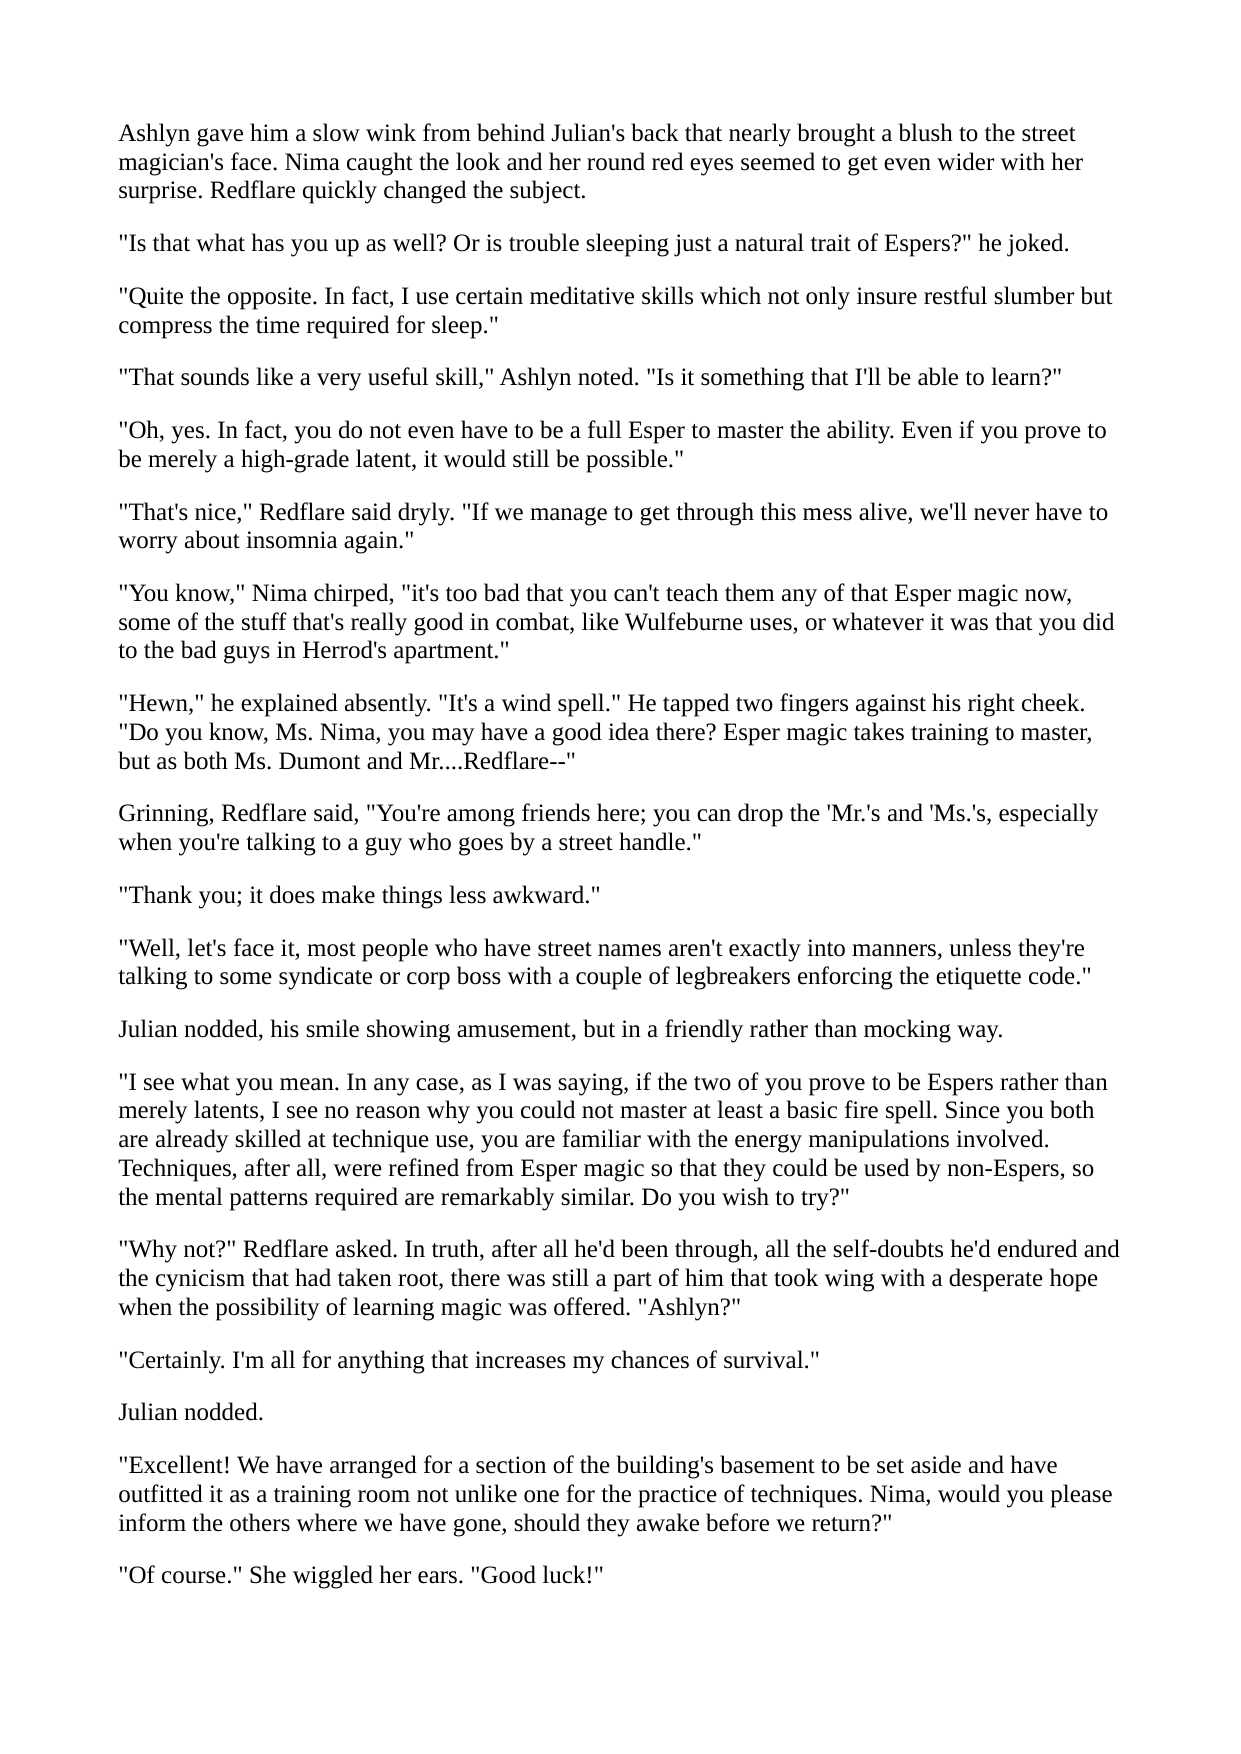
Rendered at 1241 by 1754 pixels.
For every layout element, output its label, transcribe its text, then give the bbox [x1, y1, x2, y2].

text "Certainly. I'm all for anything that increases my chances of survival." [118, 1345, 1122, 1373]
text "That's nice," Redflare said dryly. "If we manage to get through this mess alive, we'll never have to worry about insomnia again." [118, 497, 1122, 554]
text "That sounds like a very useful skill," Ashlyn noted. "Is it something that I'll be able to learn?" [118, 362, 1122, 391]
text "Oh, yes. In fact, you do not even have to be a full Esper to master the ability. Even if you prove to be merely a high-grade latent, it would still be possible." [118, 415, 1122, 473]
text "Hewn," he explained absently. "It's a wind spell." He tapped two fingers against his right cheek. "Do you know, Ms. Nima, you may have a good idea there? Esper magic takes training to master, but as both Ms. Dumont and Mr....Redflare--" [118, 688, 1122, 774]
text Ashlyn gave him a slow wink from behind Julian's back that nearly brought a blush to the street magician's face. Nima caught the look and her round red eyes seemed to get even wider with her surprise. Redflare quickly changed the subject. [118, 118, 1122, 204]
text "Why not?" Redflare asked. In truth, after all he'd been through, all the self-doubts he'd endured and the cynicism that had taken root, there was still a part of him that took wing with a desperate hope when the possibility of learning magic was offered. "Ashlyn?" [118, 1234, 1122, 1321]
text "You know," Nima chirped, "it's too bad that you can't teach them any of that Esper magic now, some of the stuff that's really good in combat, like Wulfeburne uses, or whatever it was that you did to the bad guys in Herrod's apartment." [118, 578, 1122, 664]
text "Well, let's face it, most people who have street names aren't exactly into manners, unless they're talking to some syndicate or corp boss with a couple of legbreakers enforcing the etiquette code." [118, 933, 1122, 990]
text "Of course." She wiggled her ears. "Good luck!" [118, 1560, 1122, 1589]
text "I see what you mean. In any case, as I was saying, if the two of you prove to be Espers rather than merely latents, I see no reason why you could not master at least a basic fire spell. Since you both are already skilled at technique use, you are familiar with the energy manipulations involved. Techniques, after all, were refined from Esper magic so that they could be used by non-Espers, so the mental patterns required are remarkably similar. Do you wish to try?" [118, 1067, 1122, 1211]
text "Excellent! We have arranged for a section of the building's basement to be set aside and have outfitted it as a training room not unlike one for the practice of techniques. Nima, would you please inform the others where we have gone, should they awake before we return?" [118, 1450, 1122, 1536]
text Julian nodded. [118, 1397, 1122, 1426]
text "Thank you; it does make things less awkward." [118, 880, 1122, 909]
text Grinning, Redflare said, "You're among friends here; you can drop the 'Mr.'s and 'Ms.'s, especially when you're talking to a guy who goes by a street handle." [118, 798, 1122, 856]
text "Is that what has you up as well? Or is trouble sleeping just a natural trait of Espers?" he joked. [118, 228, 1122, 257]
text "Quite the opposite. In fact, I use certain meditative skills which not only insure restful slumber but compress the time required for sleep." [118, 281, 1122, 338]
text Julian nodded, his smile showing amusement, but in a friendly rather than mocking way. [118, 1014, 1122, 1043]
